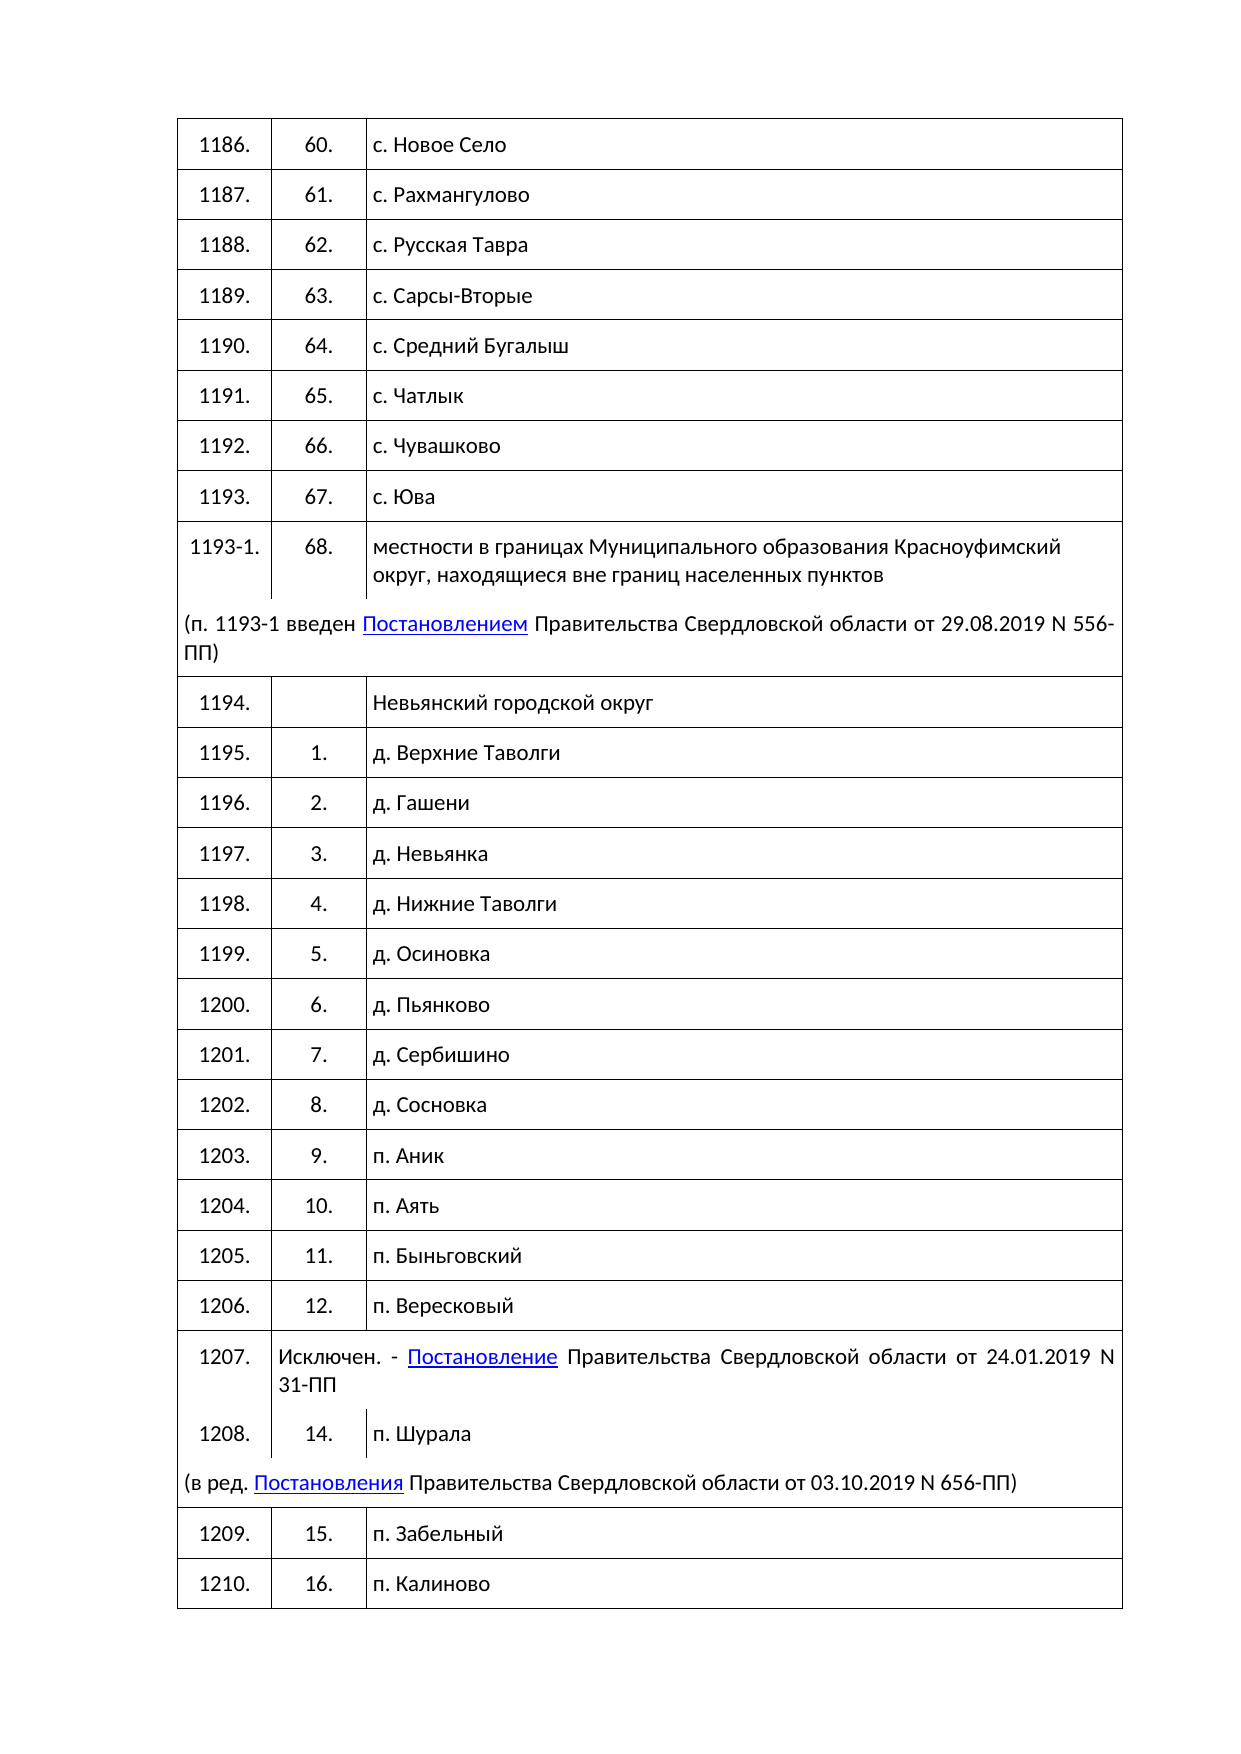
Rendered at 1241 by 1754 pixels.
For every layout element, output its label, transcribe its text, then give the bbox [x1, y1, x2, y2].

table_cell 1202. [178, 1080, 271, 1129]
table_cell Невьянский городской округ [367, 677, 1122, 727]
table_cell 64. [272, 320, 366, 370]
table_cell п. Быньговский [367, 1231, 1122, 1280]
table_cell с. Русская Тавра [367, 220, 1122, 269]
table_cell 1205. [178, 1231, 271, 1280]
table_cell 7. [272, 1030, 366, 1079]
table_cell 1192. [178, 421, 271, 470]
table_cell д. Пьянково [367, 979, 1122, 1028]
table_cell 10. [272, 1180, 366, 1230]
table_cell п. Аять [367, 1180, 1122, 1230]
table_cell 5. [272, 929, 366, 978]
table_cell п. Забельный [367, 1508, 1122, 1557]
table_cell с. Средний Бугалыш [367, 320, 1122, 370]
table_cell 1199. [178, 929, 271, 978]
table_cell 1195. [178, 728, 271, 777]
table_cell 16. [272, 1559, 366, 1608]
table_cell 65. [272, 371, 366, 420]
table_cell 1210. [178, 1559, 271, 1608]
table_cell с. Новое Село [367, 119, 1122, 168]
table_cell 11. [272, 1231, 366, 1280]
table_cell 15. [272, 1508, 366, 1557]
table_cell д. Сербишино [367, 1030, 1122, 1079]
table_cell 1208. [178, 1409, 271, 1458]
table_cell 1207. [178, 1331, 271, 1409]
table_cell 2. [272, 778, 366, 827]
table_cell с. Сарсы-Вторые [367, 270, 1122, 319]
table_cell 1186. [178, 119, 271, 168]
table_cell 1191. [178, 371, 271, 420]
table_cell 8. [272, 1080, 366, 1129]
table_cell п. Калиново [367, 1559, 1122, 1608]
table_cell 1198. [178, 879, 271, 928]
table_cell местности в границах Муниципального образования Красноуфимский округ, находящиеся вне границ населенных пунктов [367, 522, 1122, 599]
table_cell д. Нижние Таволги [367, 879, 1122, 928]
table_cell (п. 1193-1 введен Постановлением Правительства Свердловской области от 29.08.2019 N 556-ПП) [178, 599, 1122, 676]
table_cell 1188. [178, 220, 271, 269]
table_cell 4. [272, 879, 366, 928]
table_cell 1197. [178, 828, 271, 877]
table_cell 1193-1. [178, 522, 271, 599]
table_cell с. Чувашково [367, 421, 1122, 470]
table_cell д. Верхние Таволги [367, 728, 1122, 777]
table_cell 1206. [178, 1281, 271, 1330]
table_cell 1. [272, 728, 366, 777]
table_cell 63. [272, 270, 366, 319]
table_cell 68. [272, 522, 366, 599]
table_cell 1187. [178, 170, 271, 219]
table_cell 1194. [178, 677, 271, 727]
table_cell д. Невьянка [367, 828, 1122, 877]
table_cell 1193. [178, 471, 271, 521]
table_cell 14. [272, 1409, 366, 1458]
table_cell 66. [272, 421, 366, 470]
table_cell 1200. [178, 979, 271, 1028]
table_cell п. Вересковый [367, 1281, 1122, 1330]
table_cell (в ред. Постановления Правительства Свердловской области от 03.10.2019 N 656-ПП) [178, 1458, 1122, 1507]
table_cell с. Рахмангулово [367, 170, 1122, 219]
table_cell п. Аник [367, 1130, 1122, 1179]
table_cell 1196. [178, 778, 271, 827]
table_cell 61. [272, 170, 366, 219]
table_cell 1209. [178, 1508, 271, 1557]
table_cell 1203. [178, 1130, 271, 1179]
table_cell д. Сосновка [367, 1080, 1122, 1129]
table_cell 67. [272, 471, 366, 521]
table_cell 62. [272, 220, 366, 269]
table_cell 1190. [178, 320, 271, 370]
table_cell 12. [272, 1281, 366, 1330]
table_cell с. Юва [367, 471, 1122, 521]
table_cell 1204. [178, 1180, 271, 1230]
table_cell д. Гашени [367, 778, 1122, 827]
table_cell 60. [272, 119, 366, 168]
table_cell с. Чатлык [367, 371, 1122, 420]
table_cell 1189. [178, 270, 271, 319]
table_cell 6. [272, 979, 366, 1028]
table_cell [272, 677, 366, 727]
table_cell п. Шурала [367, 1409, 1122, 1458]
table_cell д. Осиновка [367, 929, 1122, 978]
table_cell Исключен. - Постановление Правительства Свердловской области от 24.01.2019 N 31-ПП [272, 1331, 1122, 1409]
table_cell 9. [272, 1130, 366, 1179]
table_cell 3. [272, 828, 366, 877]
table_cell 1201. [178, 1030, 271, 1079]
